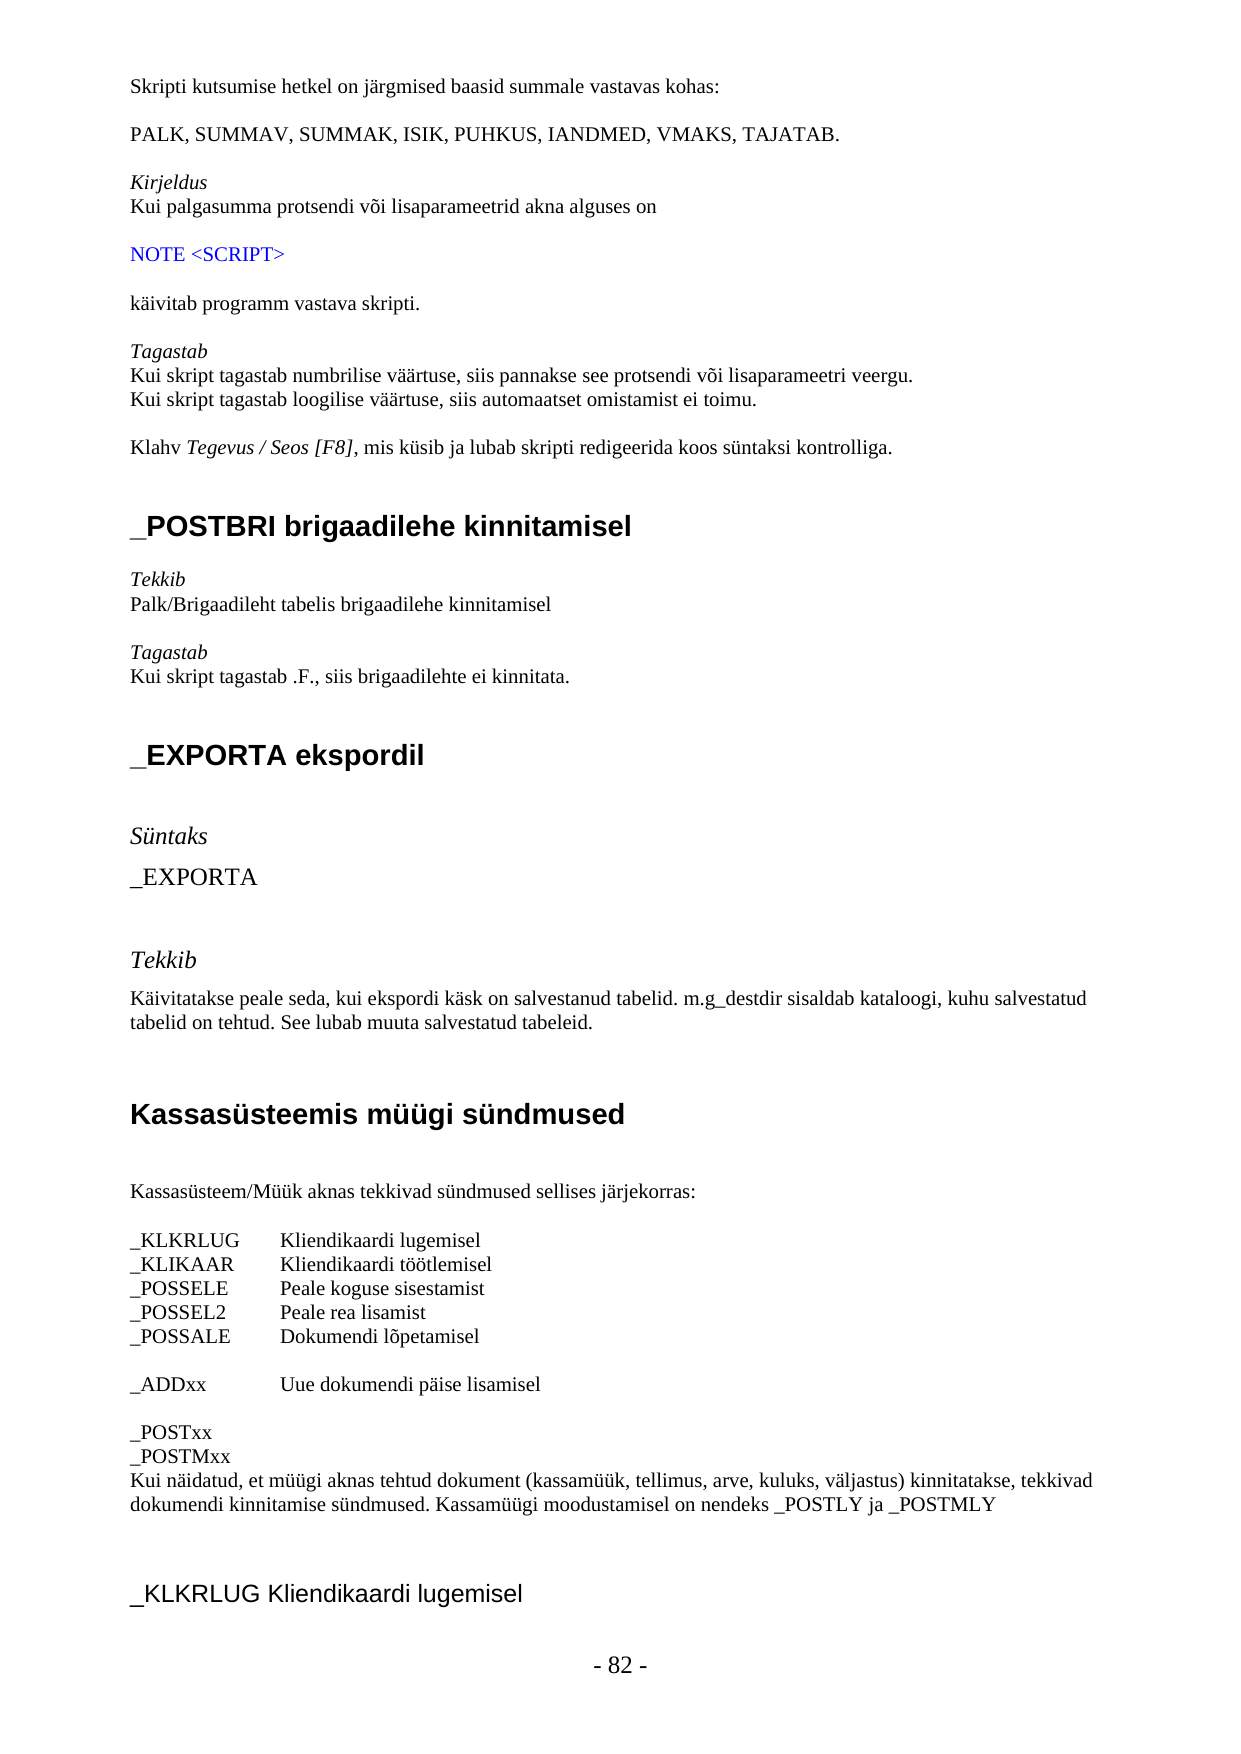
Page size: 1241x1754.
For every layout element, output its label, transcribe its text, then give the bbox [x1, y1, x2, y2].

text Tekkib [130, 567, 1110, 591]
text _POSSELE Peale koguse sisestamist [130, 1276, 1110, 1300]
subtitle _KLKRLUG Kliendikaardi lugemisel [130, 1579, 1110, 1608]
text Süntaks [130, 821, 1110, 850]
text Tagastab [130, 639, 1110, 664]
text Kui skript tagastab loogilise väärtuse, siis automaatset omistamist ei toimu. [130, 387, 1110, 411]
text käivitab programm vastava skripti. [130, 290, 1110, 314]
text Kui näidatud, et müügi aknas tehtud dokument (kassamüük, tellimus, arve, kuluks, väljastus) kinnitatakse, tekkivad dokumendi kinnitamise sündmused. Kassamüügi moodustamisel on nendeks _POSTLY ja _POSTMLY [130, 1468, 1110, 1516]
text _ADDxx Uue dokumendi päise lisamisel [130, 1372, 1110, 1396]
text Kui skript tagastab numbrilise väärtuse, siis pannakse see protsendi või lisaparameetri veergu. [130, 363, 1110, 387]
text NOTE <SCRIPT> [130, 242, 1110, 266]
text _KLKRLUG Kliendikaardi lugemisel [130, 1228, 1110, 1252]
subtitle _EXPORTA ekspordil [130, 738, 1110, 771]
text Tekkib [130, 945, 1110, 974]
text _POSSALE Dokumendi lõpetamisel [130, 1324, 1110, 1348]
text Palk/Brigaadileht tabelis brigaadilehe kinnitamisel [130, 591, 1110, 616]
text Käivitatakse peale seda, kui ekspordi käsk on salvestanud tabelid. m.g_destdir sisaldab kataloogi, kuhu salvestatud tabelid on tehtud. See lubab muuta salvestatud tabeleid. [130, 986, 1110, 1034]
text Kui skript tagastab .F., siis brigaadilehte ei kinnitata. [130, 664, 1110, 688]
text PALK, SUMMAV, SUMMAK, ISIK, PUHKUS, IANDMED, VMAKS, TAJATAB. [130, 122, 1110, 146]
text Kassasüsteem/Müük aknas tekkivad sündmused sellises järjekorras: [130, 1179, 1110, 1203]
text _POSTxx [130, 1420, 1110, 1444]
text Tagastab [130, 338, 1110, 363]
text _POSTMxx [130, 1444, 1110, 1468]
text Kui palgasumma protsendi või lisaparameetrid akna alguses on [130, 194, 1110, 218]
subtitle _POSTBRI brigaadilehe kinnitamisel [130, 509, 1110, 542]
text Klahv Tegevus / Seos [F8], mis küsib ja lubab skripti redigeerida koos süntaksi kontrolliga. [130, 435, 1110, 459]
text Skripti kutsumise hetkel on järgmised baasid summale vastavas kohas: [130, 74, 1110, 98]
text _KLIKAAR Kliendikaardi töötlemisel [130, 1252, 1110, 1276]
text _EXPORTA [130, 862, 1110, 891]
text _POSSEL2 Peale rea lisamist [130, 1300, 1110, 1324]
text Kirjeldus [130, 170, 1110, 194]
subtitle Kassasüsteemis müügi sündmused [130, 1097, 1110, 1130]
